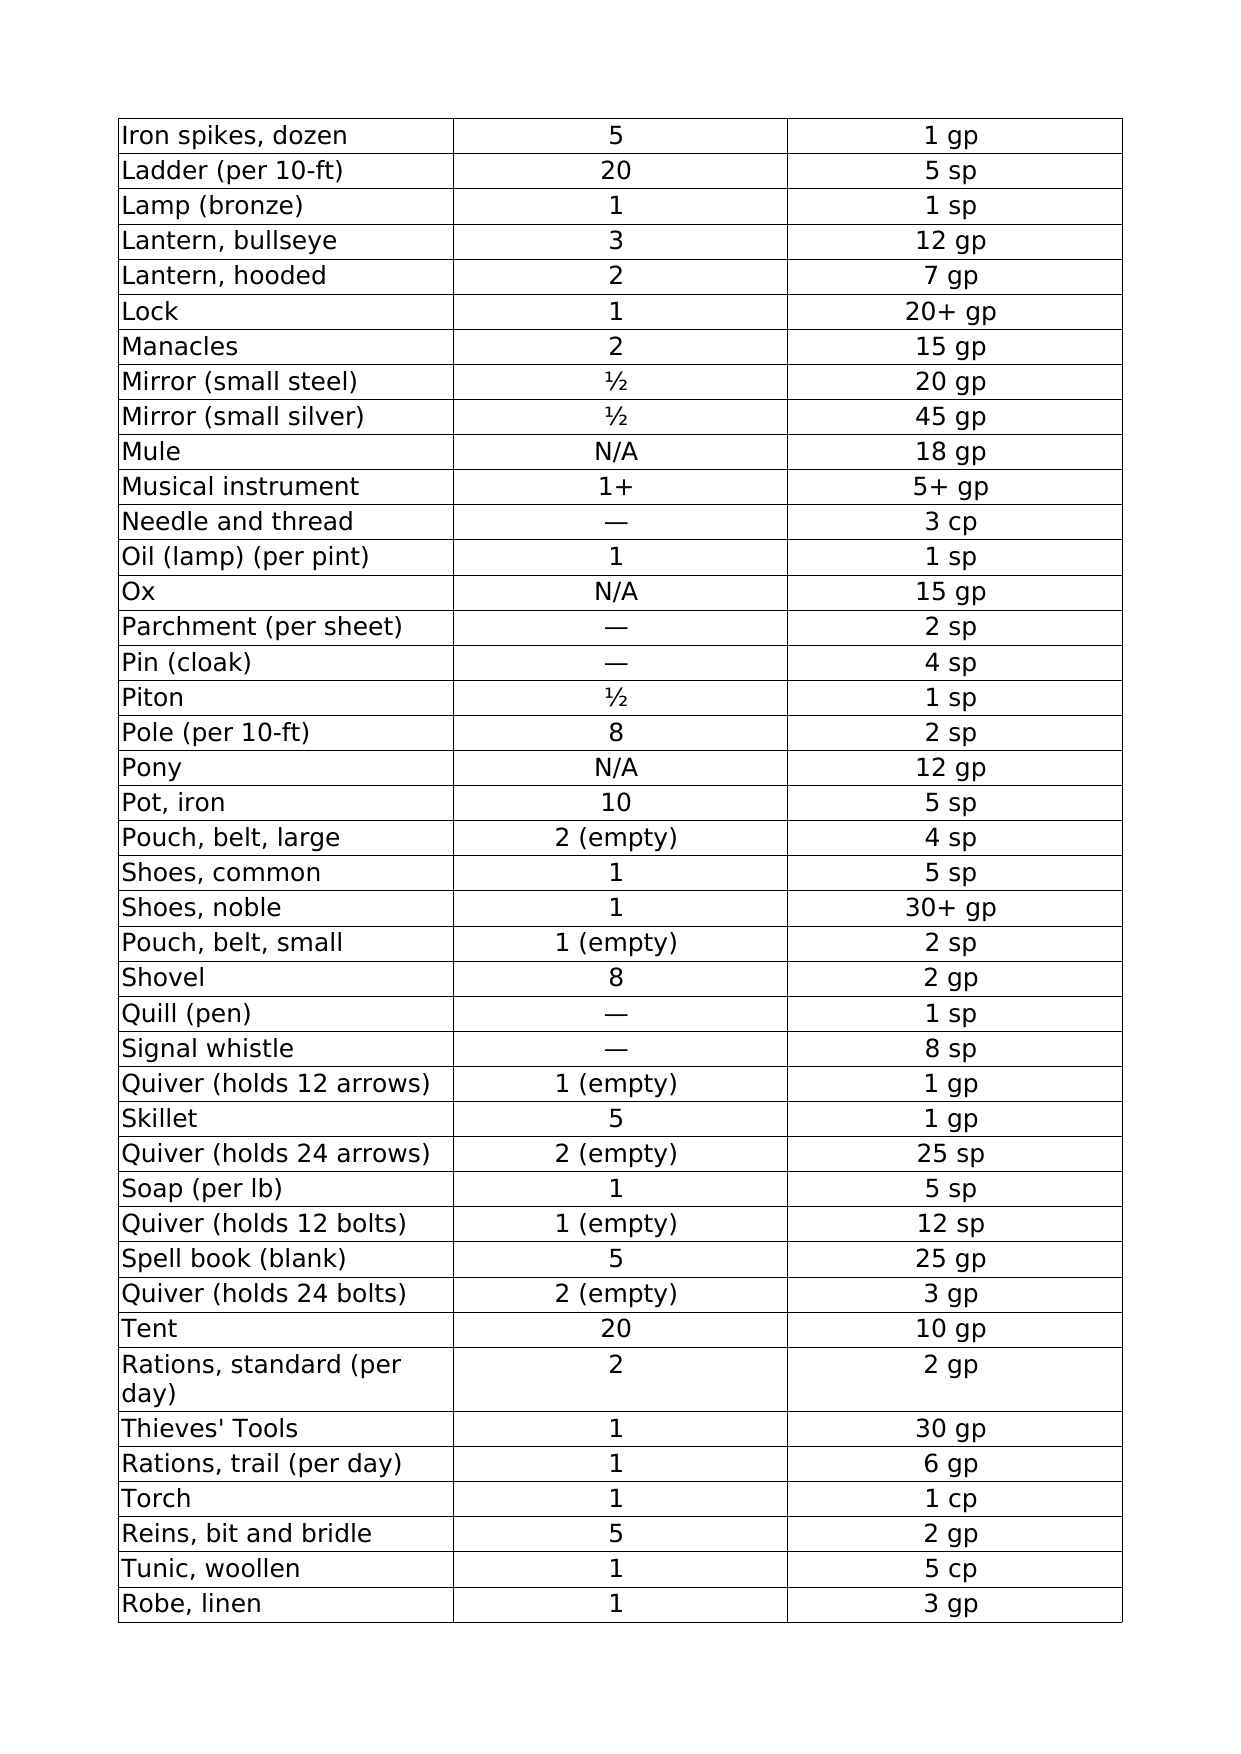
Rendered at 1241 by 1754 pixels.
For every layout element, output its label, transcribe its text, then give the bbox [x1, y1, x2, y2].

table_cell 5 cp [788, 1552, 1122, 1587]
table_cell 1+ [454, 470, 787, 504]
table_cell Needle and thread [119, 505, 453, 539]
table_cell Pouch, belt, small [119, 927, 453, 961]
table_cell 1 [454, 1412, 787, 1446]
table_cell Iron spikes, dozen [119, 119, 453, 153]
table_cell 1 gp [788, 119, 1122, 153]
table_cell 20 [454, 1313, 787, 1347]
table_cell 3 gp [788, 1278, 1122, 1312]
table_cell 8 [454, 716, 787, 750]
table_cell 18 gp [788, 435, 1122, 469]
table_cell 1 sp [788, 189, 1122, 223]
table_cell 2 gp [788, 1517, 1122, 1551]
table_cell 5 sp [788, 154, 1122, 188]
table_cell 1 [454, 1447, 787, 1481]
table_cell — [454, 646, 787, 680]
table_cell 1 gp [788, 1102, 1122, 1136]
table_cell Shoes, noble [119, 891, 453, 926]
table_cell 2 sp [788, 611, 1122, 645]
table_cell 8 [454, 962, 787, 996]
table_cell 1 (empty) [454, 1207, 787, 1241]
table_cell Rations, standard (per day) [119, 1348, 453, 1411]
table_cell Pin (cloak) [119, 646, 453, 680]
table_cell Pot, iron [119, 786, 453, 820]
table_cell 20 gp [788, 365, 1122, 399]
table_cell 5 sp [788, 856, 1122, 890]
table_cell 1 [454, 1172, 787, 1206]
table_cell 1 [454, 540, 787, 574]
table_cell 2 [454, 1348, 787, 1411]
table_cell — [454, 1032, 787, 1066]
table_cell Oil (lamp) (per pint) [119, 540, 453, 574]
table_cell 2 sp [788, 927, 1122, 961]
table_cell Shovel [119, 962, 453, 996]
table_cell Spell book (blank) [119, 1242, 453, 1277]
table_cell N/A [454, 751, 787, 785]
table_cell 30 gp [788, 1412, 1122, 1446]
table_cell 6 gp [788, 1447, 1122, 1481]
table_cell Robe, linen [119, 1588, 453, 1622]
table_cell Thieves' Tools [119, 1412, 453, 1446]
table_cell 10 [454, 786, 787, 820]
table_cell 1 [454, 189, 787, 223]
table_cell ½ [454, 365, 787, 399]
table_cell 20 [454, 154, 787, 188]
table_cell 45 gp [788, 400, 1122, 434]
table_cell 1 sp [788, 540, 1122, 574]
table_cell 12 gp [788, 225, 1122, 258]
table_cell Quiver (holds 12 bolts) [119, 1207, 453, 1241]
table_cell Quiver (holds 24 arrows) [119, 1137, 453, 1171]
table_cell Ox [119, 576, 453, 609]
table_cell Lantern, bullseye [119, 225, 453, 258]
table_cell Rations, trail (per day) [119, 1447, 453, 1481]
table_cell 4 sp [788, 821, 1122, 855]
table_cell 8 sp [788, 1032, 1122, 1066]
table_cell Parchment (per sheet) [119, 611, 453, 645]
table_cell 5 [454, 1102, 787, 1136]
table_cell Torch [119, 1482, 453, 1516]
table_cell ½ [454, 681, 787, 715]
table_cell N/A [454, 576, 787, 609]
table_cell — [454, 505, 787, 539]
table_cell 1 [454, 1552, 787, 1587]
table_cell Lamp (bronze) [119, 189, 453, 223]
table_cell Reins, bit and bridle [119, 1517, 453, 1551]
table_cell 2 [454, 260, 787, 294]
table_cell 10 gp [788, 1313, 1122, 1347]
table_cell 2 (empty) [454, 1278, 787, 1312]
table_cell 2 [454, 330, 787, 364]
table_cell Signal whistle [119, 1032, 453, 1066]
table_cell 3 [454, 225, 787, 258]
table_cell 30+ gp [788, 891, 1122, 926]
table_cell Lantern, hooded [119, 260, 453, 294]
table_cell Tent [119, 1313, 453, 1347]
table_cell 2 (empty) [454, 1137, 787, 1171]
table_cell Pole (per 10-ft) [119, 716, 453, 750]
table_cell Manacles [119, 330, 453, 364]
table_cell Ladder (per 10-ft) [119, 154, 453, 188]
table_cell 1 [454, 1588, 787, 1622]
table_cell 15 gp [788, 330, 1122, 364]
table_cell 25 gp [788, 1242, 1122, 1277]
table_cell Quiver (holds 12 arrows) [119, 1067, 453, 1101]
table_cell 12 gp [788, 751, 1122, 785]
table_cell 2 sp [788, 716, 1122, 750]
table_cell Quiver (holds 24 bolts) [119, 1278, 453, 1312]
table_cell Mirror (small silver) [119, 400, 453, 434]
table_cell Tunic, woollen [119, 1552, 453, 1587]
table_cell 5 sp [788, 1172, 1122, 1206]
table_cell Pouch, belt, large [119, 821, 453, 855]
table_cell 1 [454, 295, 787, 329]
table_cell 1 sp [788, 681, 1122, 715]
table_cell 1 [454, 891, 787, 926]
table_cell 5 [454, 1517, 787, 1551]
table_cell 1 sp [788, 997, 1122, 1031]
table_cell 2 gp [788, 962, 1122, 996]
table_cell 1 [454, 1482, 787, 1516]
table_cell 12 sp [788, 1207, 1122, 1241]
table_cell 20+ gp [788, 295, 1122, 329]
table_cell 5+ gp [788, 470, 1122, 504]
table_cell — [454, 997, 787, 1031]
table_cell 1 cp [788, 1482, 1122, 1516]
table_cell Mirror (small steel) [119, 365, 453, 399]
table_cell 25 sp [788, 1137, 1122, 1171]
table_cell Mule [119, 435, 453, 469]
table_cell Shoes, common [119, 856, 453, 890]
table_cell Quill (pen) [119, 997, 453, 1031]
table_cell 7 gp [788, 260, 1122, 294]
table_cell 15 gp [788, 576, 1122, 609]
table_cell 1 (empty) [454, 927, 787, 961]
table_cell Soap (per lb) [119, 1172, 453, 1206]
table_cell 2 (empty) [454, 821, 787, 855]
table_cell 4 sp [788, 646, 1122, 680]
table_cell Piton [119, 681, 453, 715]
table_cell — [454, 611, 787, 645]
table_cell 1 gp [788, 1067, 1122, 1101]
table_cell N/A [454, 435, 787, 469]
table_cell 2 gp [788, 1348, 1122, 1411]
table_cell ½ [454, 400, 787, 434]
table_cell Skillet [119, 1102, 453, 1136]
table_cell 1 (empty) [454, 1067, 787, 1101]
table_cell Pony [119, 751, 453, 785]
table_cell 5 [454, 119, 787, 153]
table_cell 3 cp [788, 505, 1122, 539]
table_cell 5 sp [788, 786, 1122, 820]
table_cell Musical instrument [119, 470, 453, 504]
table_cell 1 [454, 856, 787, 890]
table_cell Lock [119, 295, 453, 329]
table_cell 5 [454, 1242, 787, 1277]
table_cell 3 gp [788, 1588, 1122, 1622]
